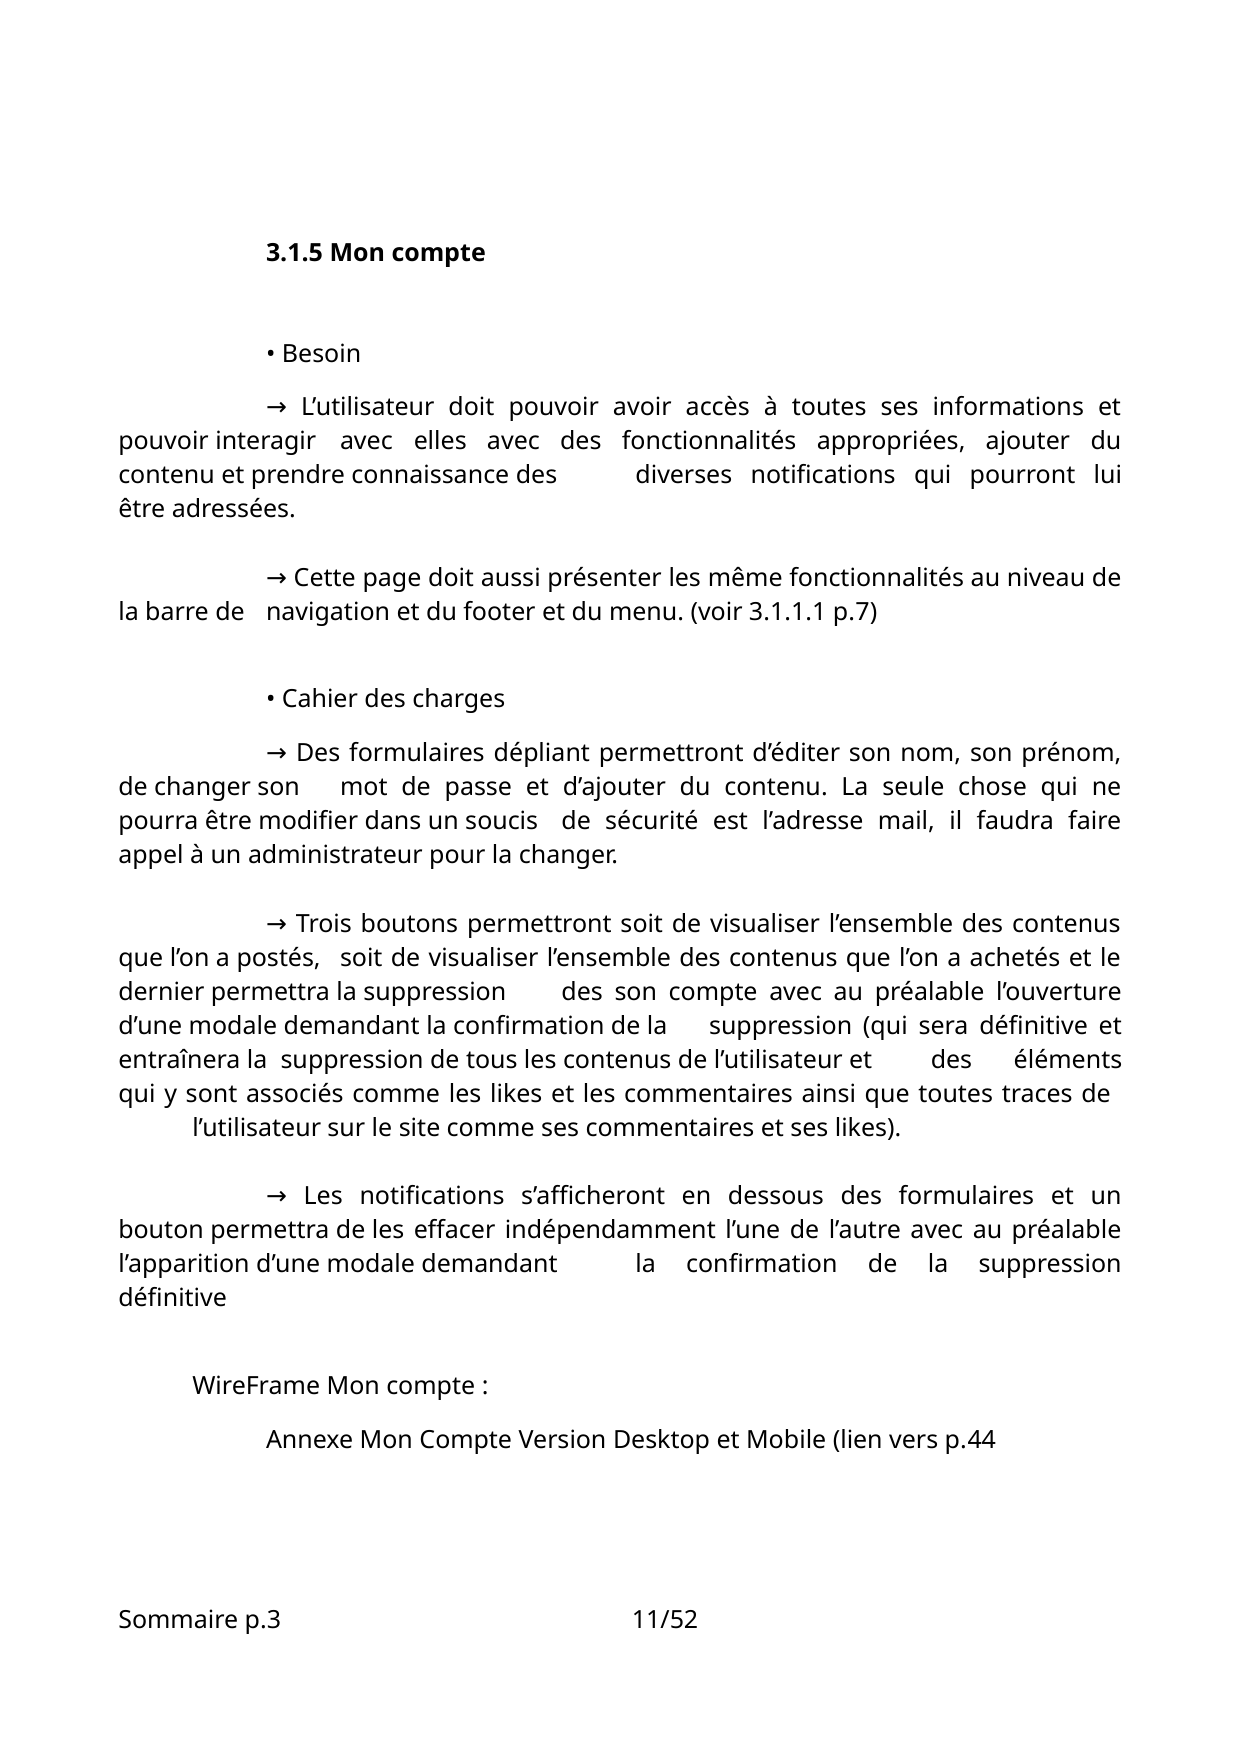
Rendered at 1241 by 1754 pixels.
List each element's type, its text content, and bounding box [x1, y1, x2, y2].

text Annexe Mon Compte Version Desktop et Mobile (lien vers p.37 [118, 1421, 1122, 1456]
text → Les notifications s’afficheront en dessous des formulaires et un bouton permettra de les effacer indépendamment l’une de l’autre avec au préalable l’apparition d’une modale demandant la confirmation de la suppression définitive [118, 1178, 1122, 1314]
text • Besoin [118, 335, 1122, 369]
text → Cette page doit aussi présenter les même fonctionnalités au niveau de la barre de navigation et du footer et du menu. (voir 3.1.1.1 p.7) [118, 559, 1122, 627]
text → L’utilisateur doit pouvoir avoir accès à toutes ses informations et pouvoir interagir avec elles avec des fonctionnalités appropriées, ajouter du contenu et prendre connaissance des diverses notifications qui pourront lui être adressées. [118, 389, 1122, 525]
text • Cahier des charges [118, 681, 1122, 715]
subtitle 3.1.5 Mon compte [118, 235, 1122, 269]
text → Des formulaires dépliant permettront d’éditer son nom, son prénom, de changer son mot de passe et d’ajouter du contenu. La seule chose qui ne pourra être modifier dans un soucis de sécurité est l’adresse mail, il faudra faire appel à un administrateur pour la changer. [118, 735, 1122, 871]
text → Trois boutons permettront soit de visualiser l’ensemble des contenus que l’on a postés, soit de visualiser l’ensemble des contenus que l’on a achetés et le dernier permettra la suppression des son compte avec au préalable l’ouverture d’une modale demandant la confirmation de la suppression (qui sera définitive et entraînera la suppression de tous les contenus de l’utilisateur et des éléments qui y sont associés comme les likes et les commentaires ainsi que toutes traces de l’utilisateur sur le site comme ses commentaires et ses likes). [118, 905, 1122, 1144]
text WireFrame Mon compte : [118, 1368, 1122, 1402]
